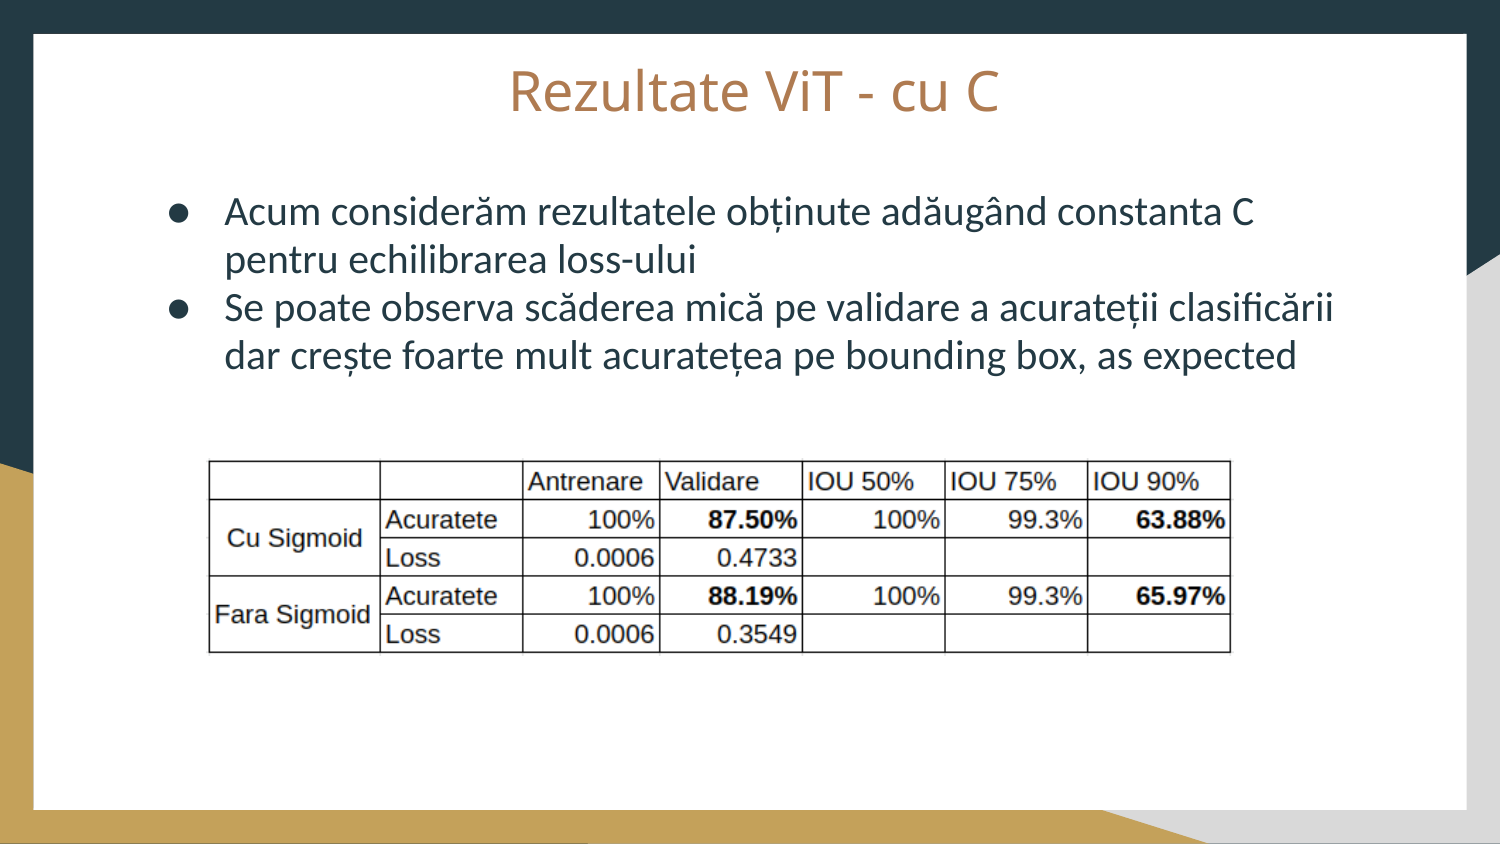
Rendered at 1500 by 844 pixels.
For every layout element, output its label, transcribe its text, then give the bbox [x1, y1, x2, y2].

picture [206, 458, 1234, 656]
list Acum considerăm rezultatele obținute adăugând constanta C pentru echilibrarea loss-ului Se poate observa scăderea mică pe validare a acurateții clasificării dar crește foarte mult acuratețea pe bounding box, as expected [134, 172, 1366, 469]
title Rezultate ViT - cu C [139, 36, 1371, 143]
